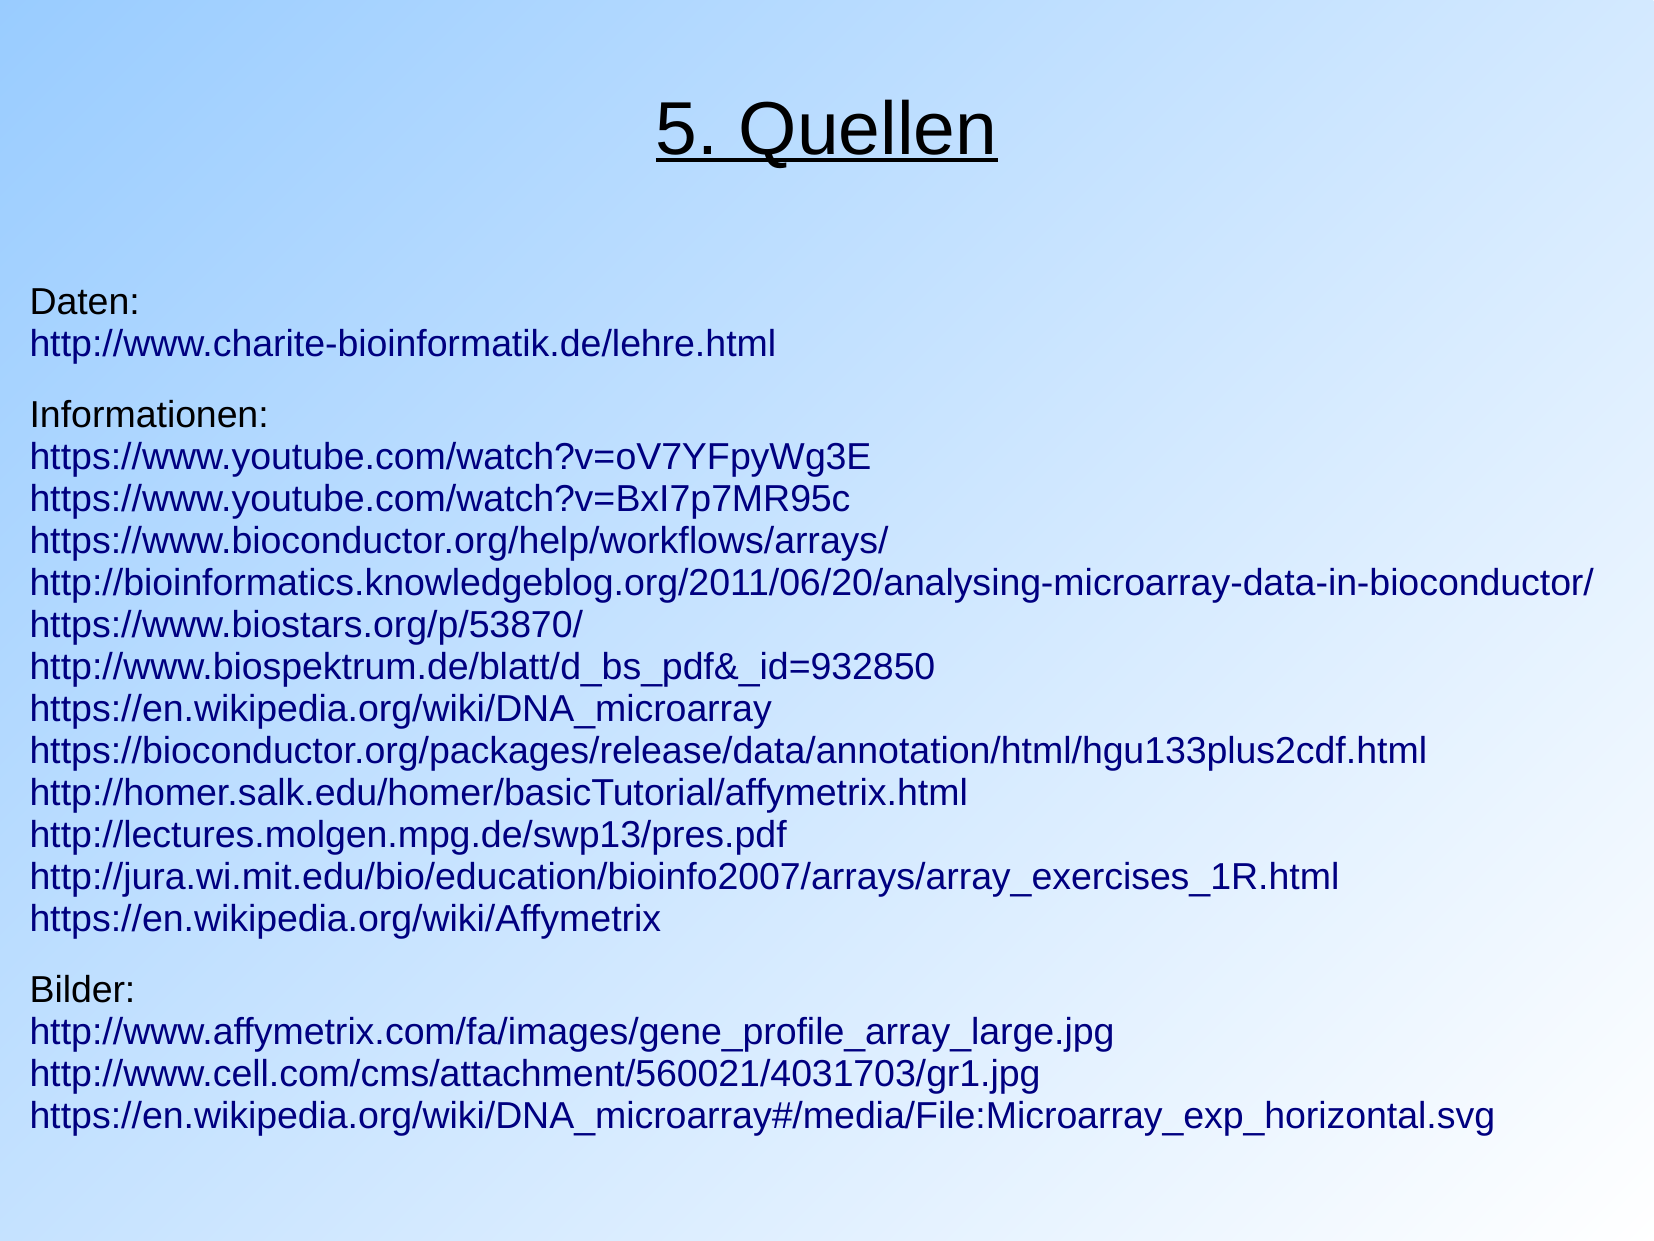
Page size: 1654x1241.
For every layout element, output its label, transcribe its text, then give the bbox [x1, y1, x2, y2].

list Daten: http://www.charite-bioinformatik.de/lehre.html Informationen: https://www.youtube.com/watch?v=oV7YFpyWg3E https://www.youtube.com/watch?v=BxI7p7MR95c https://www.bioconductor.org/help/workflows/arrays/ http://bioinformatics.knowledgeblog.org/2011/06/20/analysing-microarray-data-in-bioconductor/ https://www.biostars.org/p/53870/ http://www.biospektrum.de/blatt/d_bs_pdf&_id=932850 https://en.wikipedia.org/wiki/DNA_microarray https://bioconductor.org/packages/release/data/annotation/html/hgu133plus2cdf.html http://homer.salk.edu/homer/basicTutorial/affymetrix.html http://lectures.molgen.mpg.de/swp13/pres.pdf http://jura.wi.mit.edu/bio/education/bioinfo2007/arrays/array_exercises_1R.html https://en.wikipedia.org/wiki/Affymetrix Bilder: http://www.affymetrix.com/fa/images/gene_profile_array_large.jpg http://www.cell.com/cms/attachment/560021/4031703/gr1.jpghttps://en.wikipedia.org/wiki/DNA_microarray#/media/File:Microarray_exp_horizontal.svg [29, 280, 1654, 1241]
title 5. Quellen [0, 0, 1654, 257]
